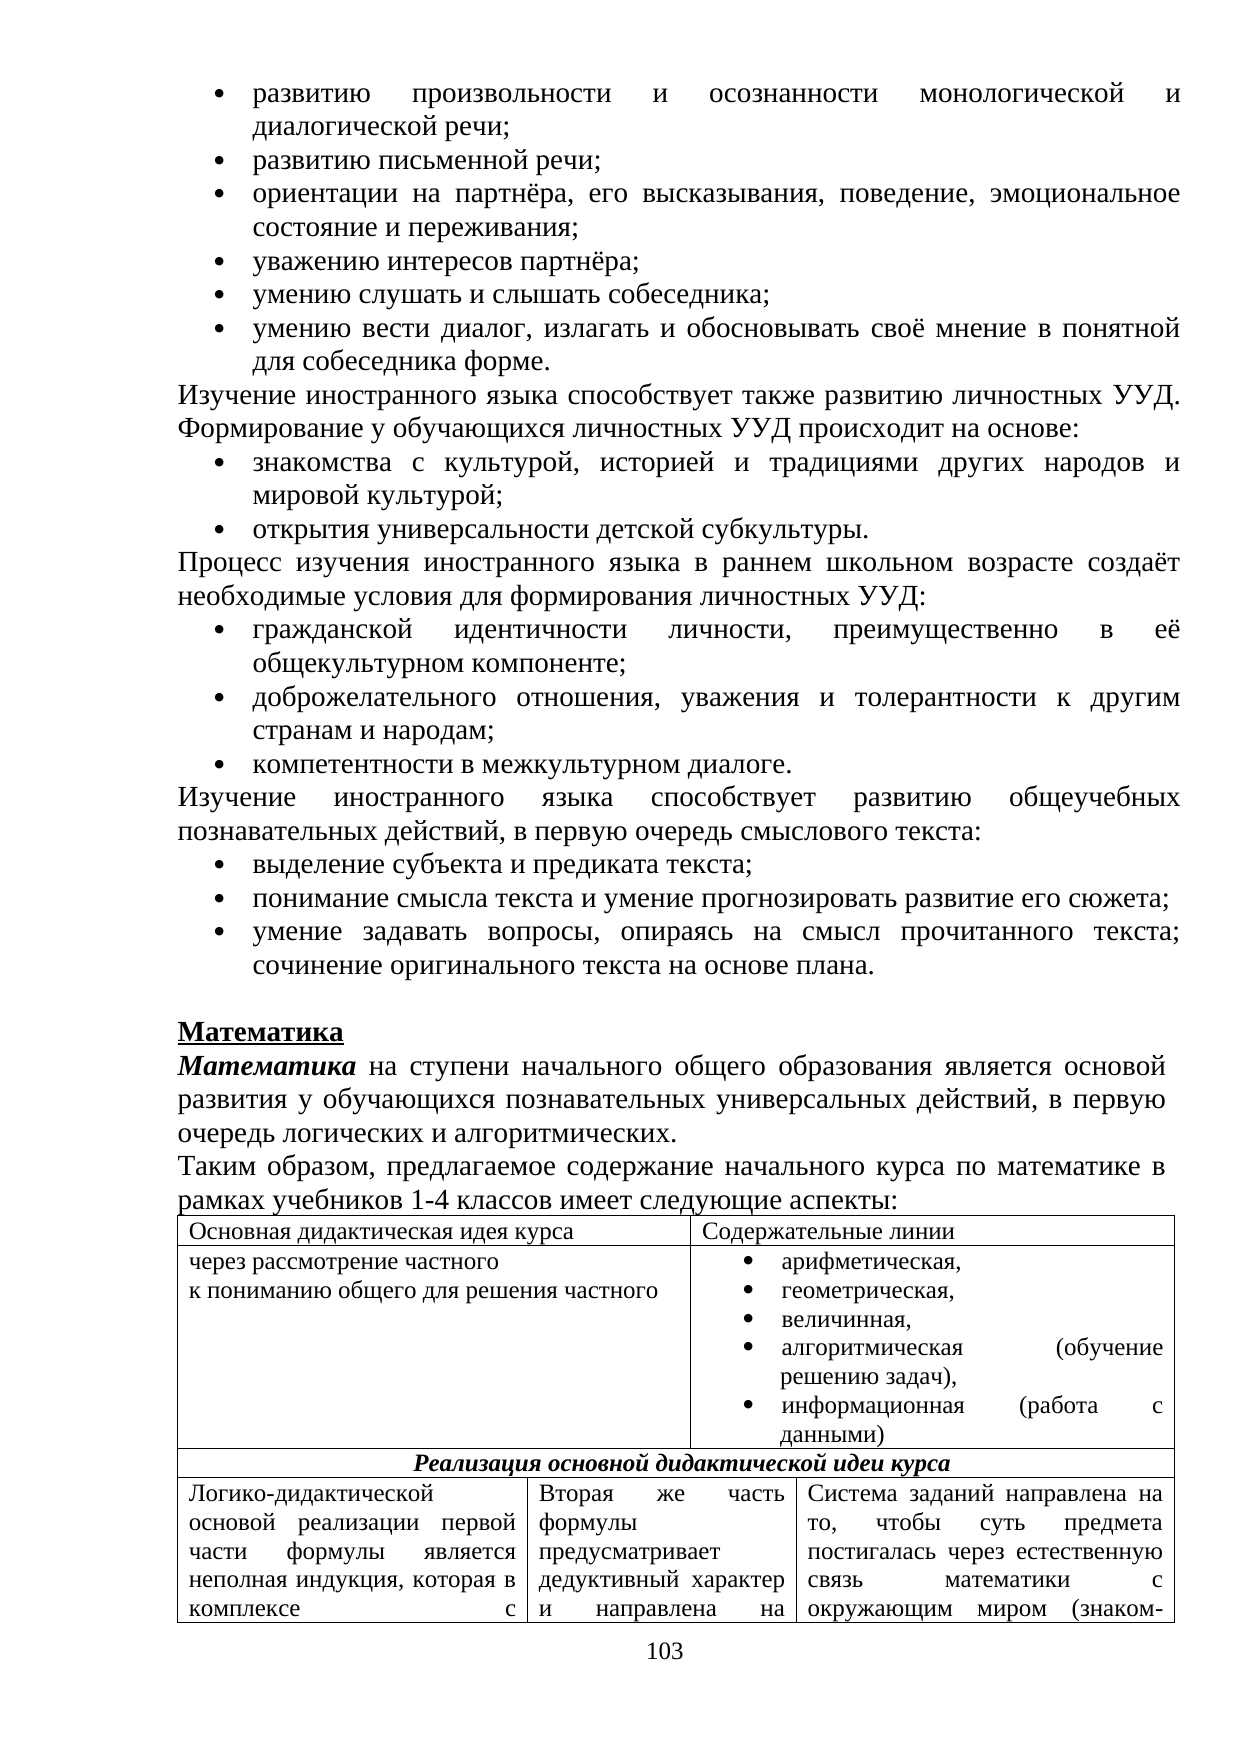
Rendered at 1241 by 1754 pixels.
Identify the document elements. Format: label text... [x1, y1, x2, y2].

list открытия универсальности детской субкультуры. [215, 511, 1181, 544]
text Изучение иностранного языка способствует также развитию личностных УУД. Формирование у обучающихся личностных УУД происходит на основе: [177, 377, 1181, 444]
table_header Содержательные линии [691, 1216, 1174, 1245]
list компетентности в межкультурном диалоге. [215, 746, 1181, 779]
list умению вести диалог, излагать и обосновывать своё мнение в понятной для собеседника форме. [215, 310, 1181, 377]
list гражданской идентичности личности, преимущественно в её общекультурном компоненте; [215, 612, 1181, 679]
list умению слушать и слышать собеседника; [215, 276, 1181, 310]
table_cell арифметическая, геометрическая, величинная, алгоритмическая (обучение решению задач), информационная (работа с данными) [691, 1246, 1174, 1447]
table_cell Реализация основной дидактической идеи курса [178, 1449, 1174, 1477]
text Математика [177, 1014, 1152, 1048]
list доброжелательного отношения, уважения и толерантности к другим странам и народам; [215, 679, 1181, 746]
list знакомства с культурой, историей и традициями других народов и мировой культурой; [215, 444, 1181, 511]
table_header Основная дидактическая идея курса [178, 1216, 690, 1245]
table_cell Система за­даний направлена на то, чтобы суть предмета постигалась через естественную связь математики с окружающим миром (знаком­ [797, 1478, 1174, 1622]
list развитию письменной речи; [215, 142, 1181, 176]
table_cell Логико-дидактической основой реализации первой ча­сти формулы является неполная индукция, которая в комплексе с [178, 1478, 527, 1622]
list развитию произвольности и осознанности монологической и диалогической речи; [215, 75, 1181, 142]
list выделение субъекта и предиката текста; [215, 846, 1181, 880]
list понимание смысла текста и умение прогнозировать развитие его сюжета; [215, 880, 1181, 913]
table_cell Вторая же часть формулы предусматривает дедуктивный характер и направлена на [528, 1478, 796, 1622]
list уважению интересов партнёра; [215, 243, 1181, 276]
text Таким образом, предлагаемое содержание начального курса по математике в рамках учебников 1-4 классов имеет следующие аспекты: [177, 1148, 1167, 1215]
text Изучение иностранного языка способствует развитию общеучебных познавательных действий, в первую очередь смыслового текста: [177, 779, 1181, 846]
table_cell через рассмотрение частного к пониманию общего для решения частного [178, 1246, 690, 1447]
list ориентации на партнёра, его высказывания, поведение, эмоциональное состояние и переживания; [215, 176, 1181, 243]
text Математика на ступени начального общего образования является основой развития у обучающихся познавательных универсальных действий, в первую очередь логических и алгоритмических. [177, 1048, 1167, 1148]
text Процесс изучения иностранного языка в раннем школьном возрасте создаёт необходимые условия для формирования личностных УУД: [177, 544, 1181, 612]
list умение задавать вопросы, опираясь на смысл прочитанного текста; сочинение оригинального текста на основе плана. [215, 913, 1181, 981]
